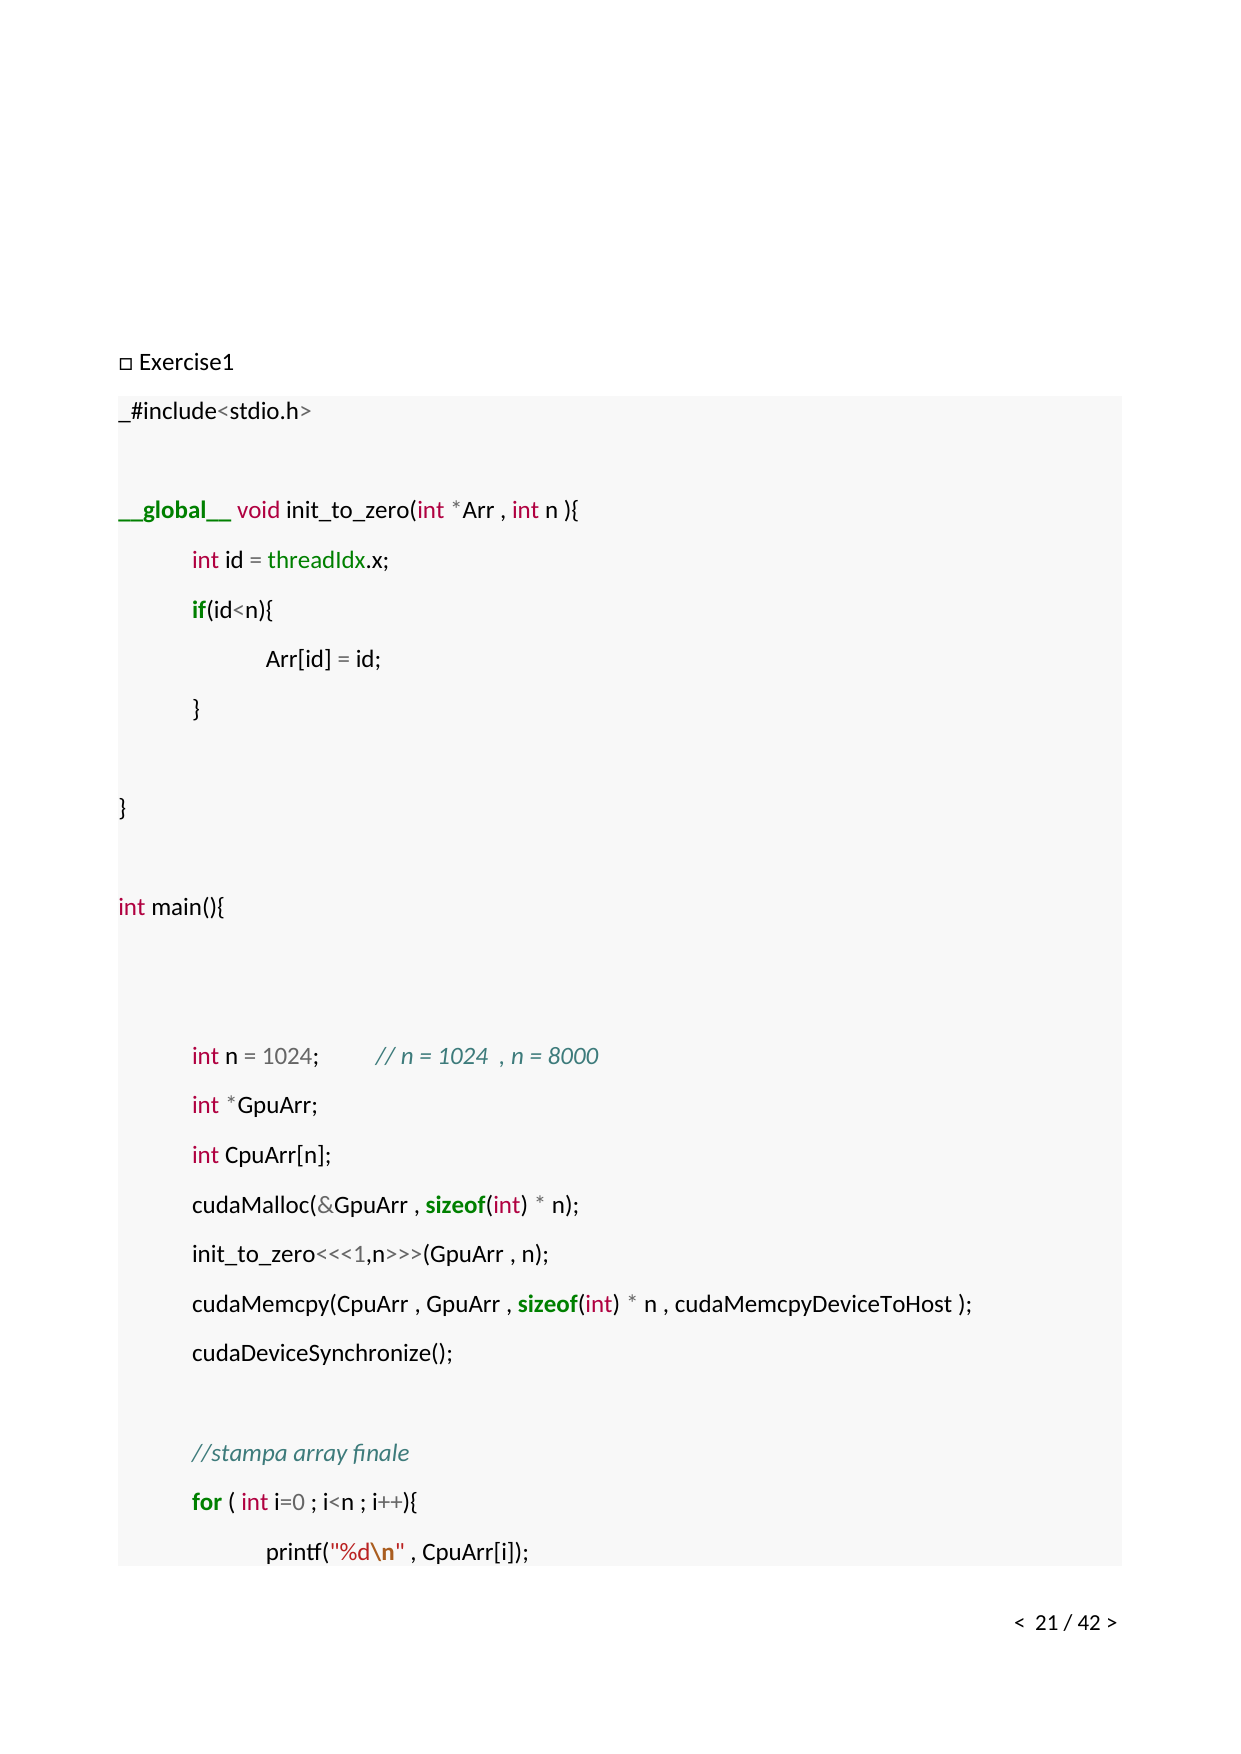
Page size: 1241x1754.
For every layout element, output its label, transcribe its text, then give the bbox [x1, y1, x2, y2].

text } [118, 792, 1122, 823]
text □ Exercise1 [118, 346, 1122, 376]
text cudaMemcpy(CpuArr , GpuArr , sizeof(int) * n , cudaMemcpyDeviceToHost ); [118, 1288, 1122, 1318]
text init_to_zero<<<1,n>>>(GpuArr , n); [118, 1238, 1122, 1269]
text _#include<stdio.h> [118, 396, 1122, 426]
text if(id<n){ [118, 594, 1122, 624]
text Arr[id] = id; [118, 643, 1122, 674]
text int CpuArr[n]; [118, 1139, 1122, 1170]
text int *GpuArr; [118, 1090, 1122, 1120]
text for ( int i=0 ; i<n ; i++){ [118, 1486, 1122, 1517]
text cudaMalloc(&GpuArr , sizeof(int) * n); [118, 1189, 1122, 1219]
text int id = threadIdx.x; [118, 544, 1122, 575]
text //stampa array finale [118, 1437, 1122, 1467]
text __global__ void init_to_zero(int *Arr , int n ){ [118, 495, 1122, 525]
text } [118, 693, 1122, 723]
text int main(){ [118, 891, 1122, 922]
text int n = 1024; // n = 1024 , n = 8000 [118, 1040, 1122, 1071]
text printf("%d\n" , CpuArr[i]); [118, 1536, 1122, 1566]
text cudaDeviceSynchronize(); [118, 1338, 1122, 1368]
